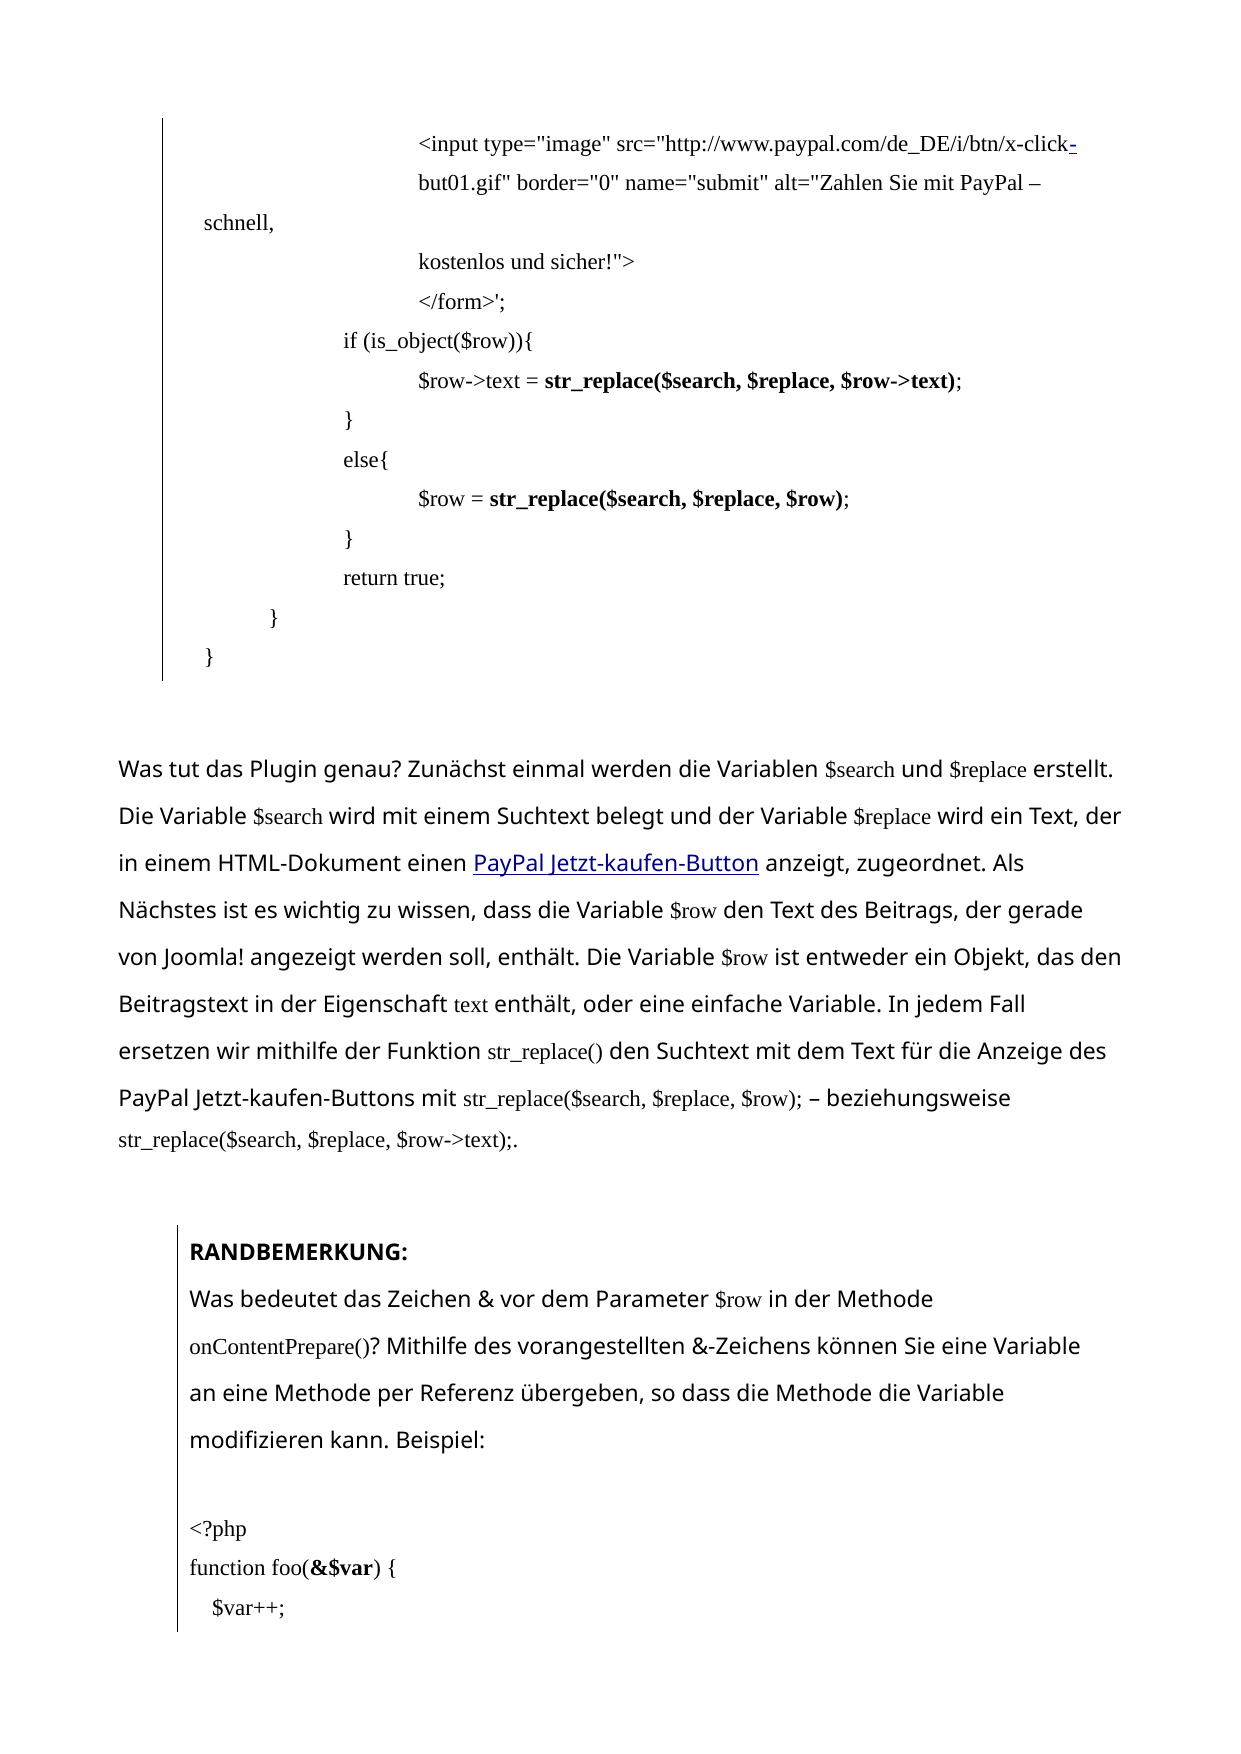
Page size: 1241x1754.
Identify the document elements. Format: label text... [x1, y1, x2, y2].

text RANDBEMERKUNG: Was bedeutet das Zeichen & vor dem Parameter $row in der Methode onContentPrepare()? Mithilfe des vorangestellten &-Zeichens können Sie eine Variable an eine Methode per Referenz übergeben, so dass die Methode die Variable modifizieren kann. Beispiel: <?php function foo(&$var) { $var++; [177, 1224, 1122, 1632]
text Was tut das Plugin genau? Zunächst einmal werden die Variablen $search und $replace erstellt. Die Variable $search wird mit einem Suchtext belegt und der Variable $replace wird ein Text, der in einem HTML-Dokument einen PayPal Jetzt-kaufen-Button anzeigt, zugeordnet. Als Nächstes ist es wichtig zu wissen, dass die Variable $row den Text des Beitrags, der gerade von Joomla! angezeigt werden soll, enthält. Die Variable $row ist entweder ein Objekt, das den Beitragstext in der Eigenschaft text enthält, oder eine einfache Variable. In jedem Fall ersetzen wir mithilfe der Funktion str_replace() den Suchtext mit dem Text für die Anzeige des PayPal Jetzt-kaufen-Buttons mit str_replace($search, $replace, $row); – beziehungsweise str_replace($search, $replace, $row->text);. [118, 753, 1122, 1152]
list <input type="image" src="http://www.paypal.com/de_DE/i/btn/x-click- but01.gif" border="0" name="submit" alt="Zahlen Sie mit PayPal – schnell, kostenlos und sicher!"> </form>'; if (is_object($row)){ $row->text = str_replace($search, $replace, $row->text); } else{ $row = str_replace($search, $replace, $row); } return true; } } [163, 118, 1122, 681]
